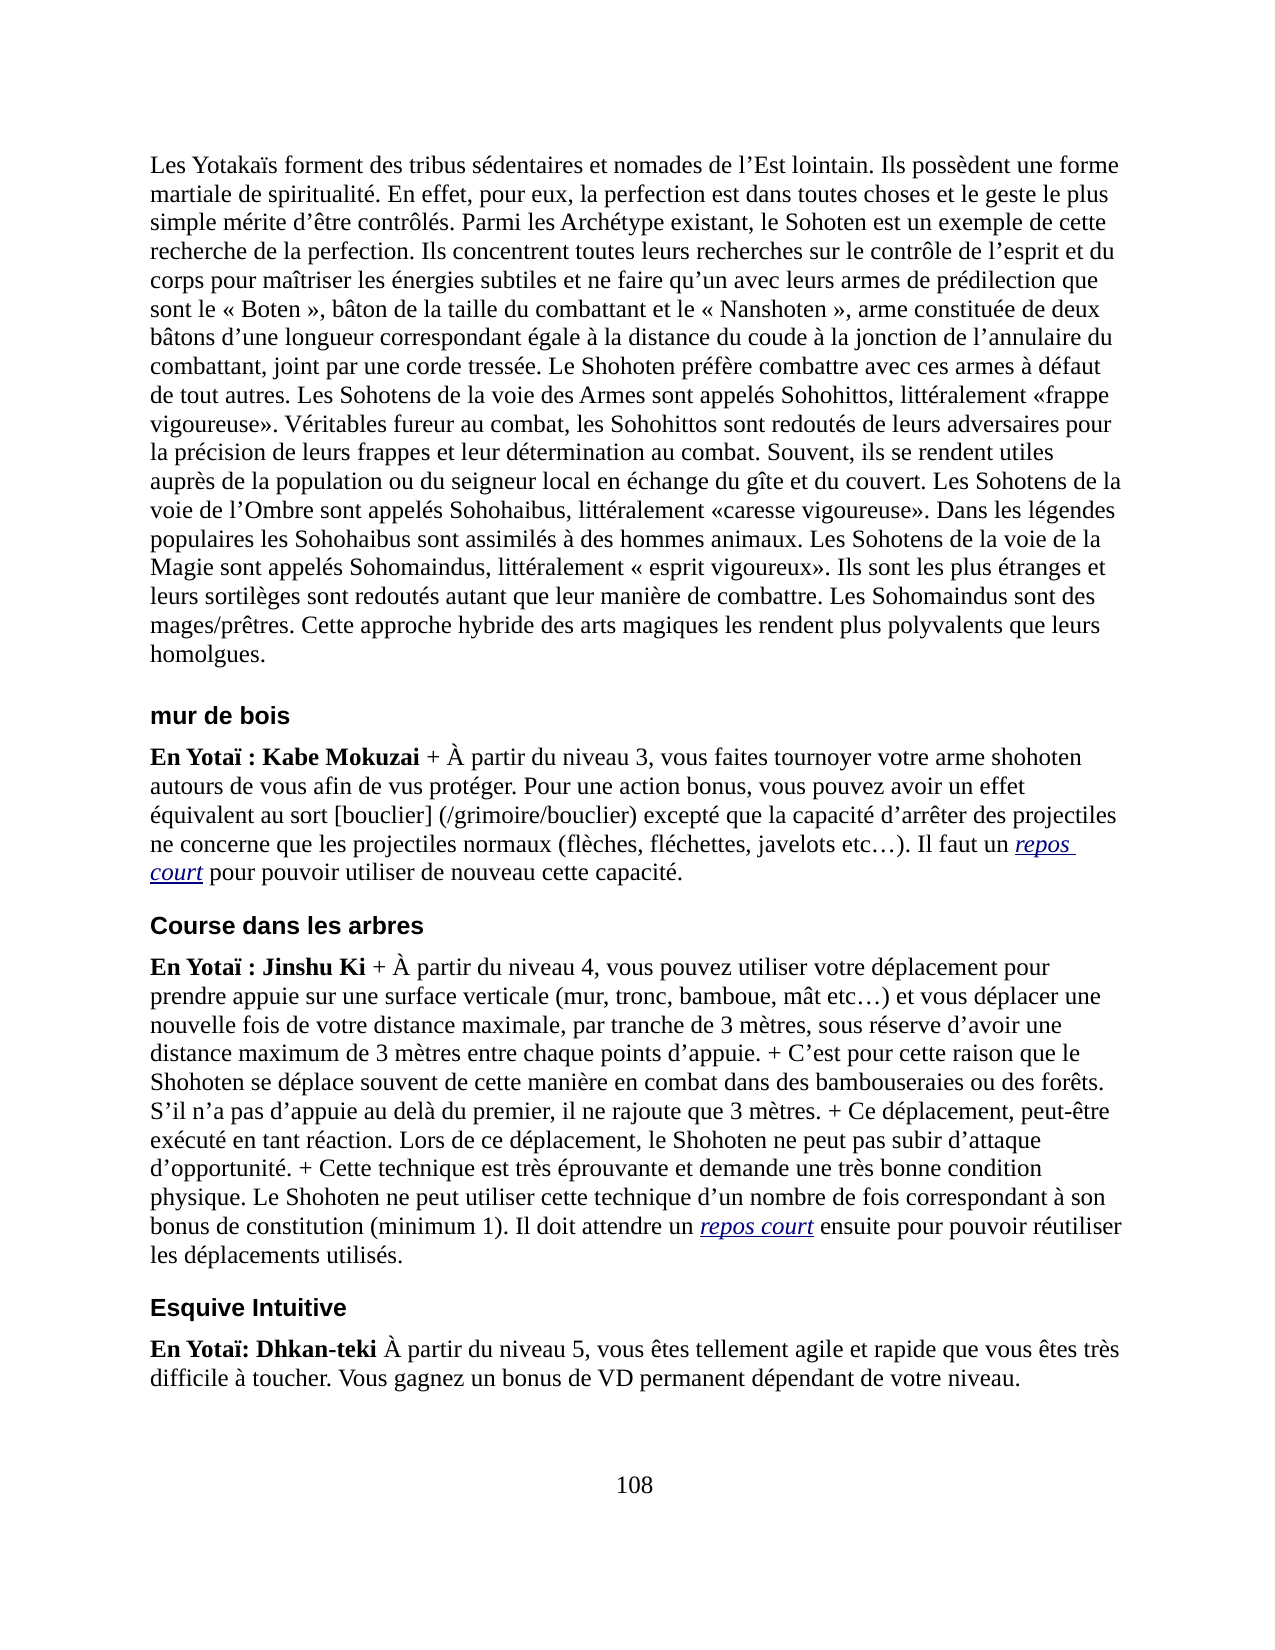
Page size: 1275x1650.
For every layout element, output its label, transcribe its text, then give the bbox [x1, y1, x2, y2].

text En Yotaï : Jinshu Ki + À partir du niveau 4, vous pouvez utiliser votre déplacement pour prendre appuie sur une surface verticale (mur, tronc, bamboue, mât etc…​) et vous déplacer une nouvelle fois de votre distance maximale, par tranche de 3 mètres, sous réserve d’avoir une distance maximum de 3 mètres entre chaque points d’appuie. + C’est pour cette raison que le Shohoten se déplace souvent de cette manière en combat dans des bambouseraies ou des forêts. S’il n’a pas d’appuie au delà du premier, il ne rajoute que 3 mètres. + Ce déplacement, peut-être exécuté en tant réaction. Lors de ce déplacement, le Shohoten ne peut pas subir d’attaque d’opportunité. + Cette technique est très éprouvante et demande une très bonne condition physique. Le Shohoten ne peut utiliser cette technique d’un nombre de fois correspondant à son bonus de constitution (minimum 1). Il doit attendre un repos court ensuite pour pouvoir réutiliser les déplacements utilisés. [150, 952, 1125, 1268]
text En Yotaï: Dhkan-teki À partir du niveau 5, vous êtes tellement agile et rapide que vous êtes très difficile à toucher. Vous gagnez un bonus de VD permanent dépendant de votre niveau. [150, 1334, 1125, 1392]
text En Yotaï : Kabe Mokuzai + À partir du niveau 3, vous faites tournoyer votre arme shohoten autours de vous afin de vus protéger. Pour une action bonus, vous pouvez avoir un effet équivalent au sort [bouclier] (/grimoire/bouclier) excepté que la capacité d’arrêter des projectiles ne concerne que les projectiles normaux (flèches, fléchettes, javelots etc…​). Il faut un repos court pour pouvoir utiliser de nouveau cette capacité. [150, 742, 1125, 886]
subtitle Esquive Intuitive [150, 1293, 1125, 1322]
subtitle Course dans les arbres [150, 911, 1125, 940]
text Les Yotakaïs forment des tribus sédentaires et nomades de l’Est lointain. Ils possèdent une forme martiale de spiritualité. En effet, pour eux, la perfection est dans toutes choses et le geste le plus simple mérite d’être contrôlés. Parmi les Archétype existant, le Sohoten est un exemple de cette recherche de la perfection. Ils concentrent toutes leurs recherches sur le contrôle de l’esprit et du corps pour maîtriser les énergies subtiles et ne faire qu’un avec leurs armes de prédilection que sont le « Boten », bâton de la taille du combattant et le « Nanshoten », arme constituée de deux bâtons d’une longueur correspondant égale à la distance du coude à la jonction de l’annulaire du combattant, joint par une corde tressée. Le Shohoten préfère combattre avec ces armes à défaut de tout autres. Les Sohotens de la voie des Armes sont appelés Sohohittos, littéralement «frappe vigoureuse». Véritables fureur au combat, les Sohohittos sont redoutés de leurs adversaires pour la précision de leurs frappes et leur détermination au combat. Souvent, ils se rendent utiles auprès de la population ou du seigneur local en échange du gîte et du couvert. Les Sohotens de la voie de l’Ombre sont appelés Sohohaibus, littéralement «caresse vigoureuse». Dans les légendes populaires les Sohohaibus sont assimilés à des hommes animaux. Les Sohotens de la voie de la Magie sont appelés Sohomaindus, littéralement « esprit vigoureux». Ils sont les plus étranges et leurs sortilèges sont redoutés autant que leur manière de combattre. Les Sohomaindus sont des mages/prêtres. Cette approche hybride des arts magiques les rendent plus polyvalents que leurs homolgues. [150, 150, 1125, 667]
subtitle mur de bois [150, 701, 1125, 730]
